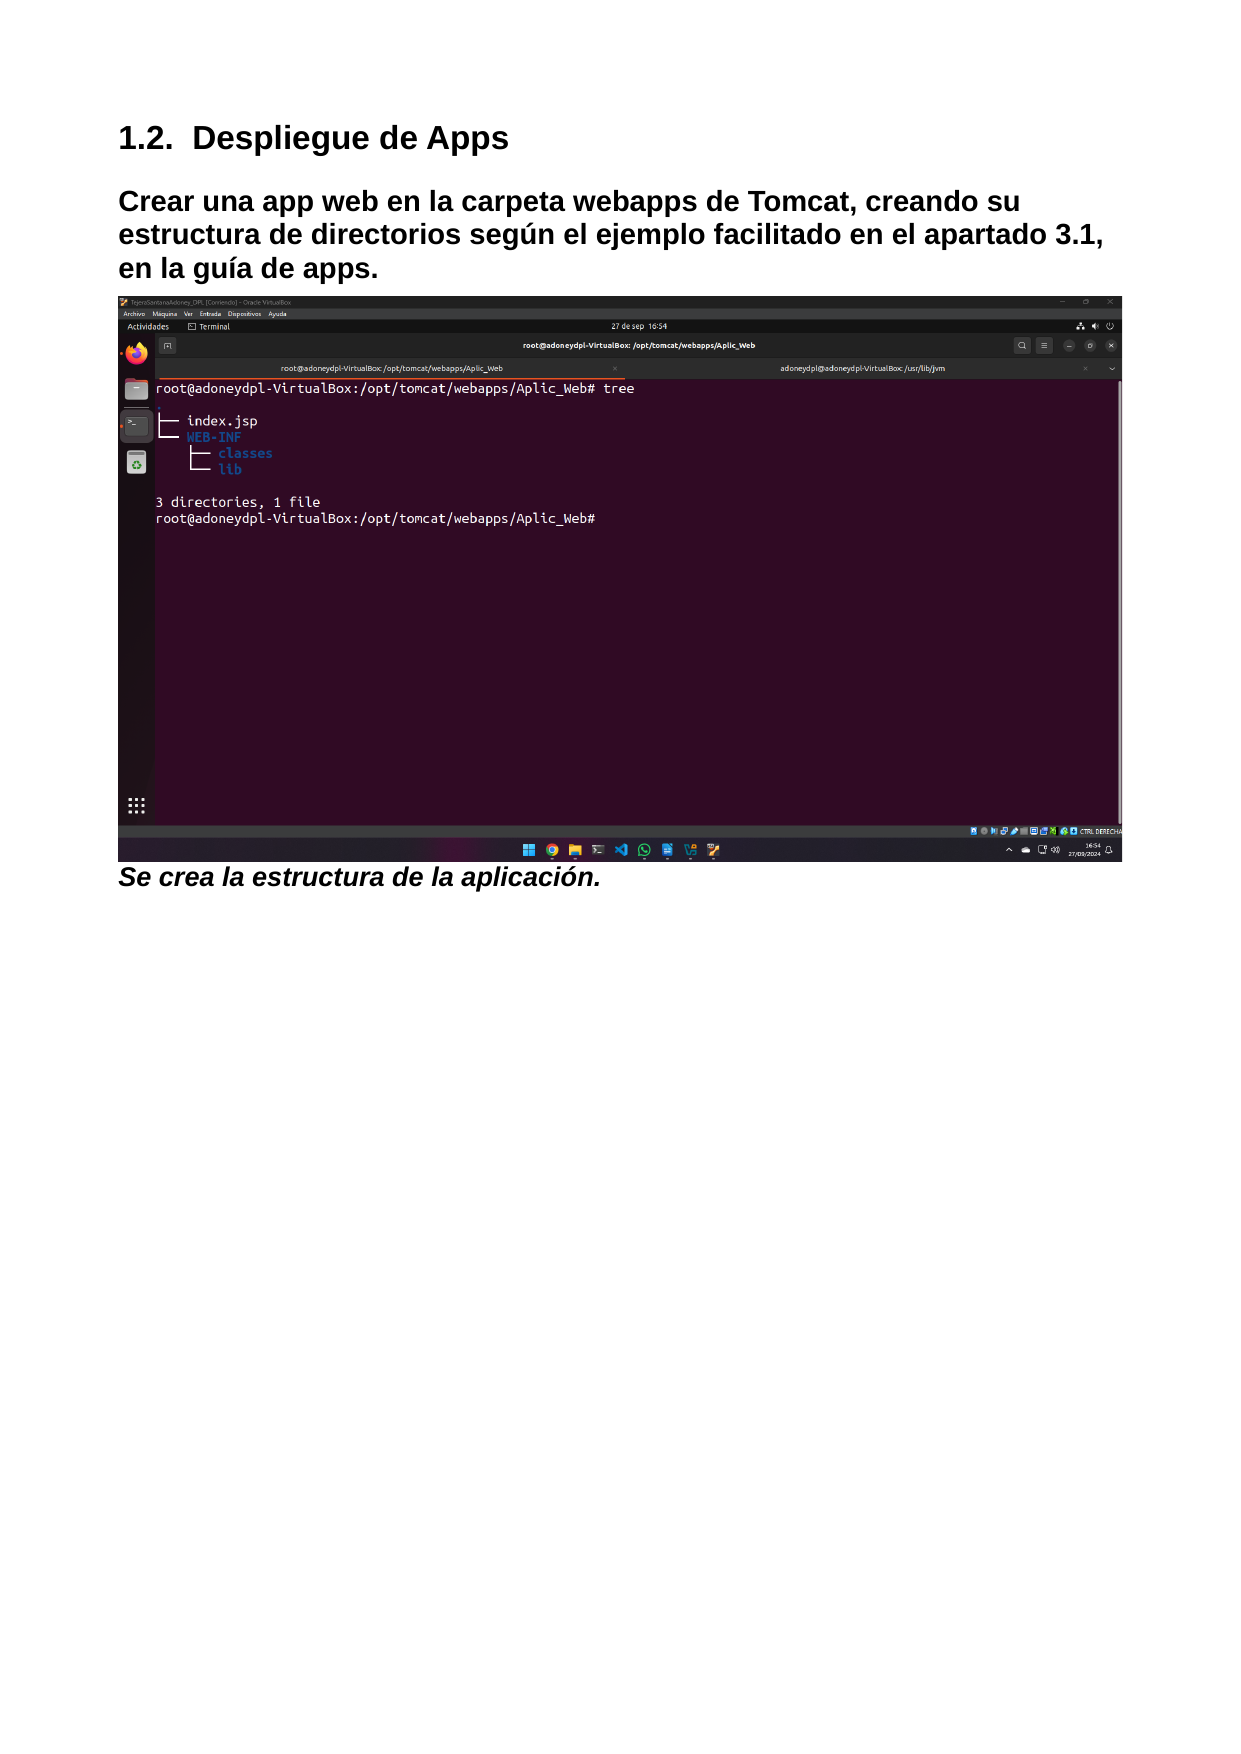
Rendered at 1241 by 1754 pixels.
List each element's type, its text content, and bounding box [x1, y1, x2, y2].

subtitle Crear una app web en la carpeta webapps de Tomcat, creando su estructura de directorios según el ejemplo facilitado en el apartado 3.1, en la guía de apps. [118, 184, 1122, 284]
subtitle Despliegue de Apps [118, 118, 1122, 157]
picture [118, 296, 1123, 862]
subtitle Se crea la estructura de la aplicación. [118, 862, 1122, 893]
